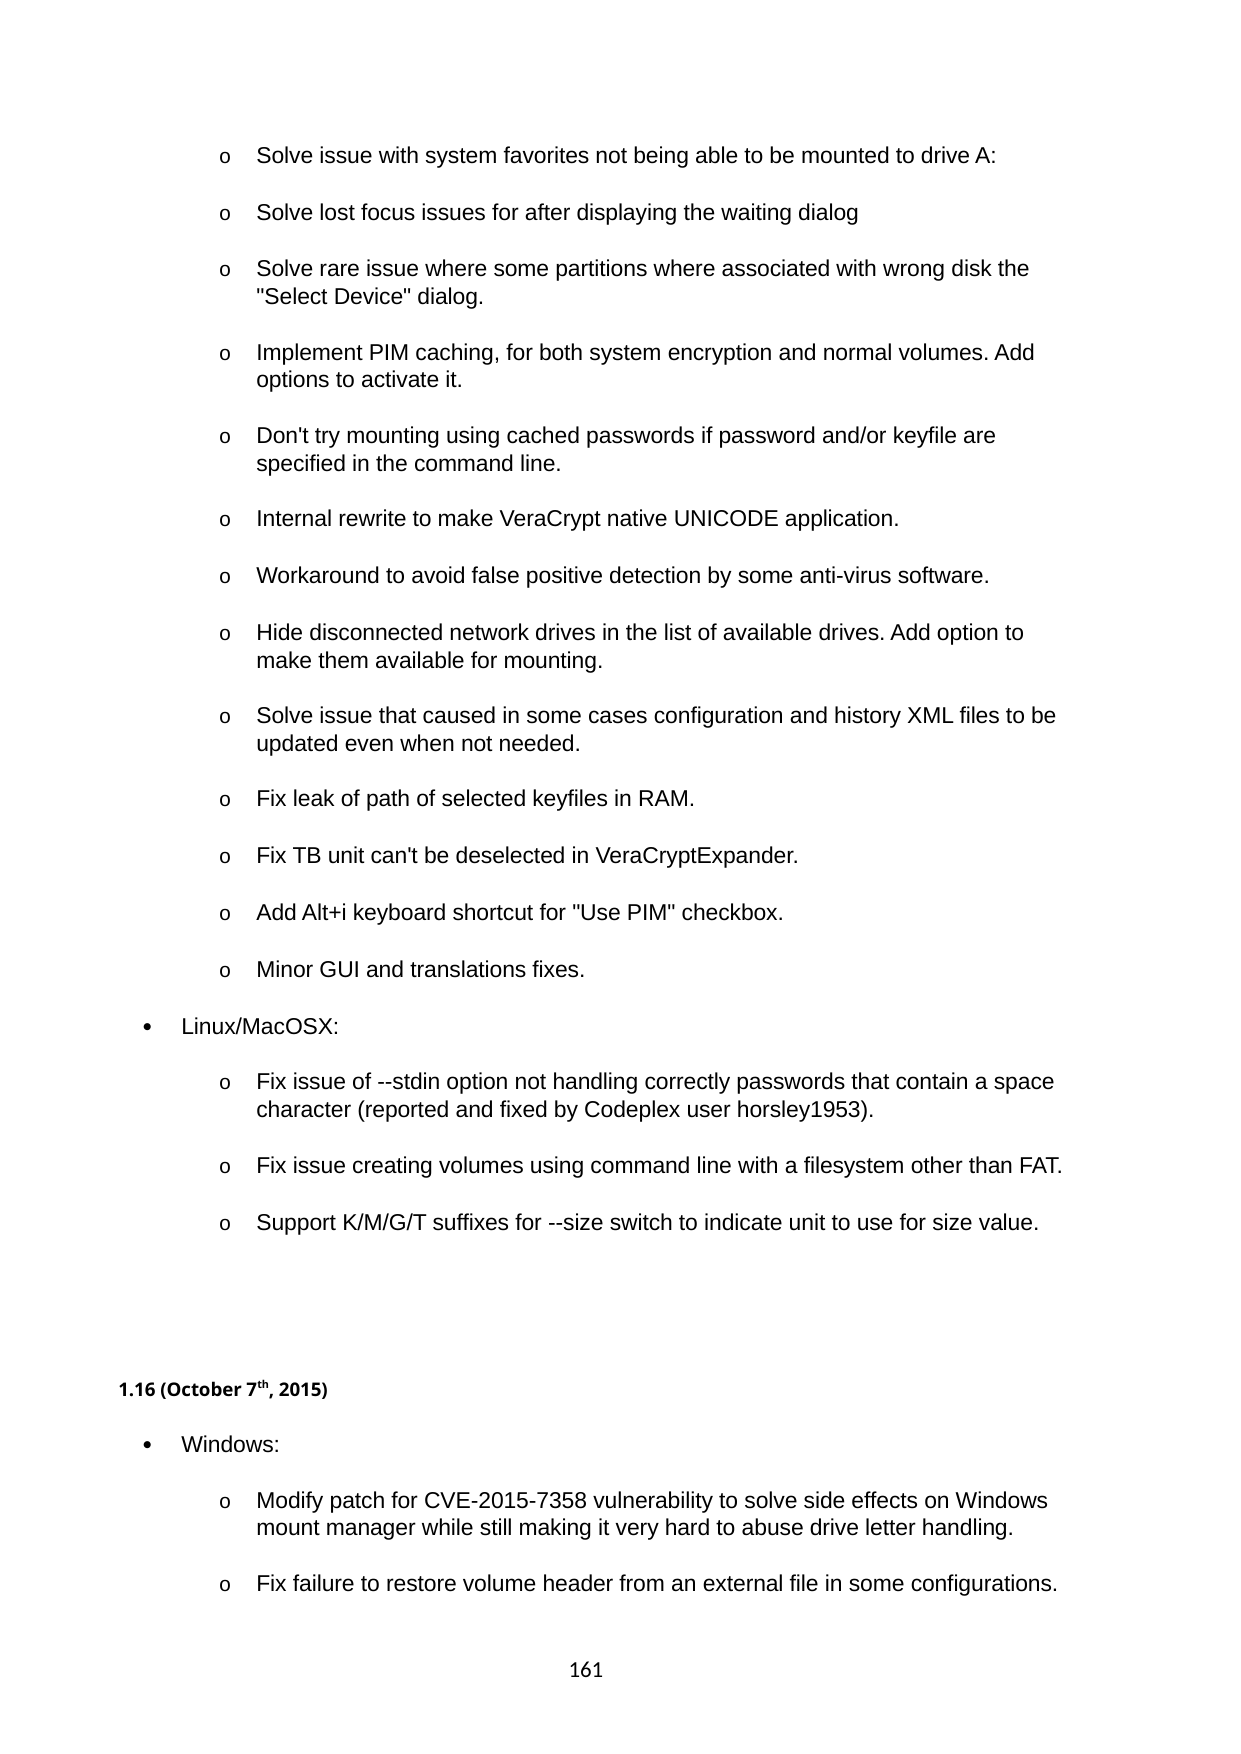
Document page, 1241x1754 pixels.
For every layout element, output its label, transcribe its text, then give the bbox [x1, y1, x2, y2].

list Fix leak of path of selected keyfiles in RAM. [219, 785, 1065, 813]
list Implement PIM caching, for both system encryption and normal volumes. Add options to activate it. [219, 339, 1065, 393]
list Hide disconnected network drives in the list of available drives. Add option to make them available for mounting. [219, 619, 1065, 673]
list Solve issue that caused in some cases configuration and history XML files to be updated even when not needed. [219, 702, 1065, 756]
list Workaround to avoid false positive detection by some anti-virus software. [219, 562, 1065, 590]
list Internal rewrite to make VeraCrypt native UNICODE application. [219, 505, 1065, 533]
list Solve lost focus issues for after displaying the waiting dialog [219, 198, 1065, 226]
list Fix failure to restore volume header from an external file in some configurations. [219, 1570, 1065, 1597]
list Add Alt+i keyboard shortcut for "Use PIM" checkbox. [219, 899, 1065, 927]
list Fix issue creating volumes using command line with a filesystem other than FAT. [219, 1152, 1065, 1179]
list Support K/M/G/T suffixes for --size switch to indicate unit to use for size value. [219, 1208, 1065, 1236]
list Minor GUI and translations fixes. [219, 956, 1065, 984]
list Solve issue with system favorites not being able to be mounted to drive A: [219, 142, 1065, 169]
list Fix TB unit can't be deselected in VeraCryptExpander. [219, 842, 1065, 870]
list Fix issue of --stdin option not handling correctly passwords that contain a space character (reported and fixed by Codeplex user horsley1953). [219, 1068, 1065, 1122]
list Linux/MacOSX: [144, 1013, 1065, 1039]
list Solve rare issue where some partitions where associated with wrong disk the "Select Device" dialog. [219, 255, 1065, 309]
list Modify patch for CVE-2015-7358 vulnerability to solve side effects on Windows mount manager while still making it very hard to abuse drive letter handling. [219, 1487, 1065, 1541]
list Windows: [144, 1431, 1065, 1457]
list Don't try mounting using cached passwords if password and/or keyfile are specified in the command line. [219, 422, 1065, 476]
text 1.16 (October 7th, 2015) [118, 1376, 1065, 1402]
